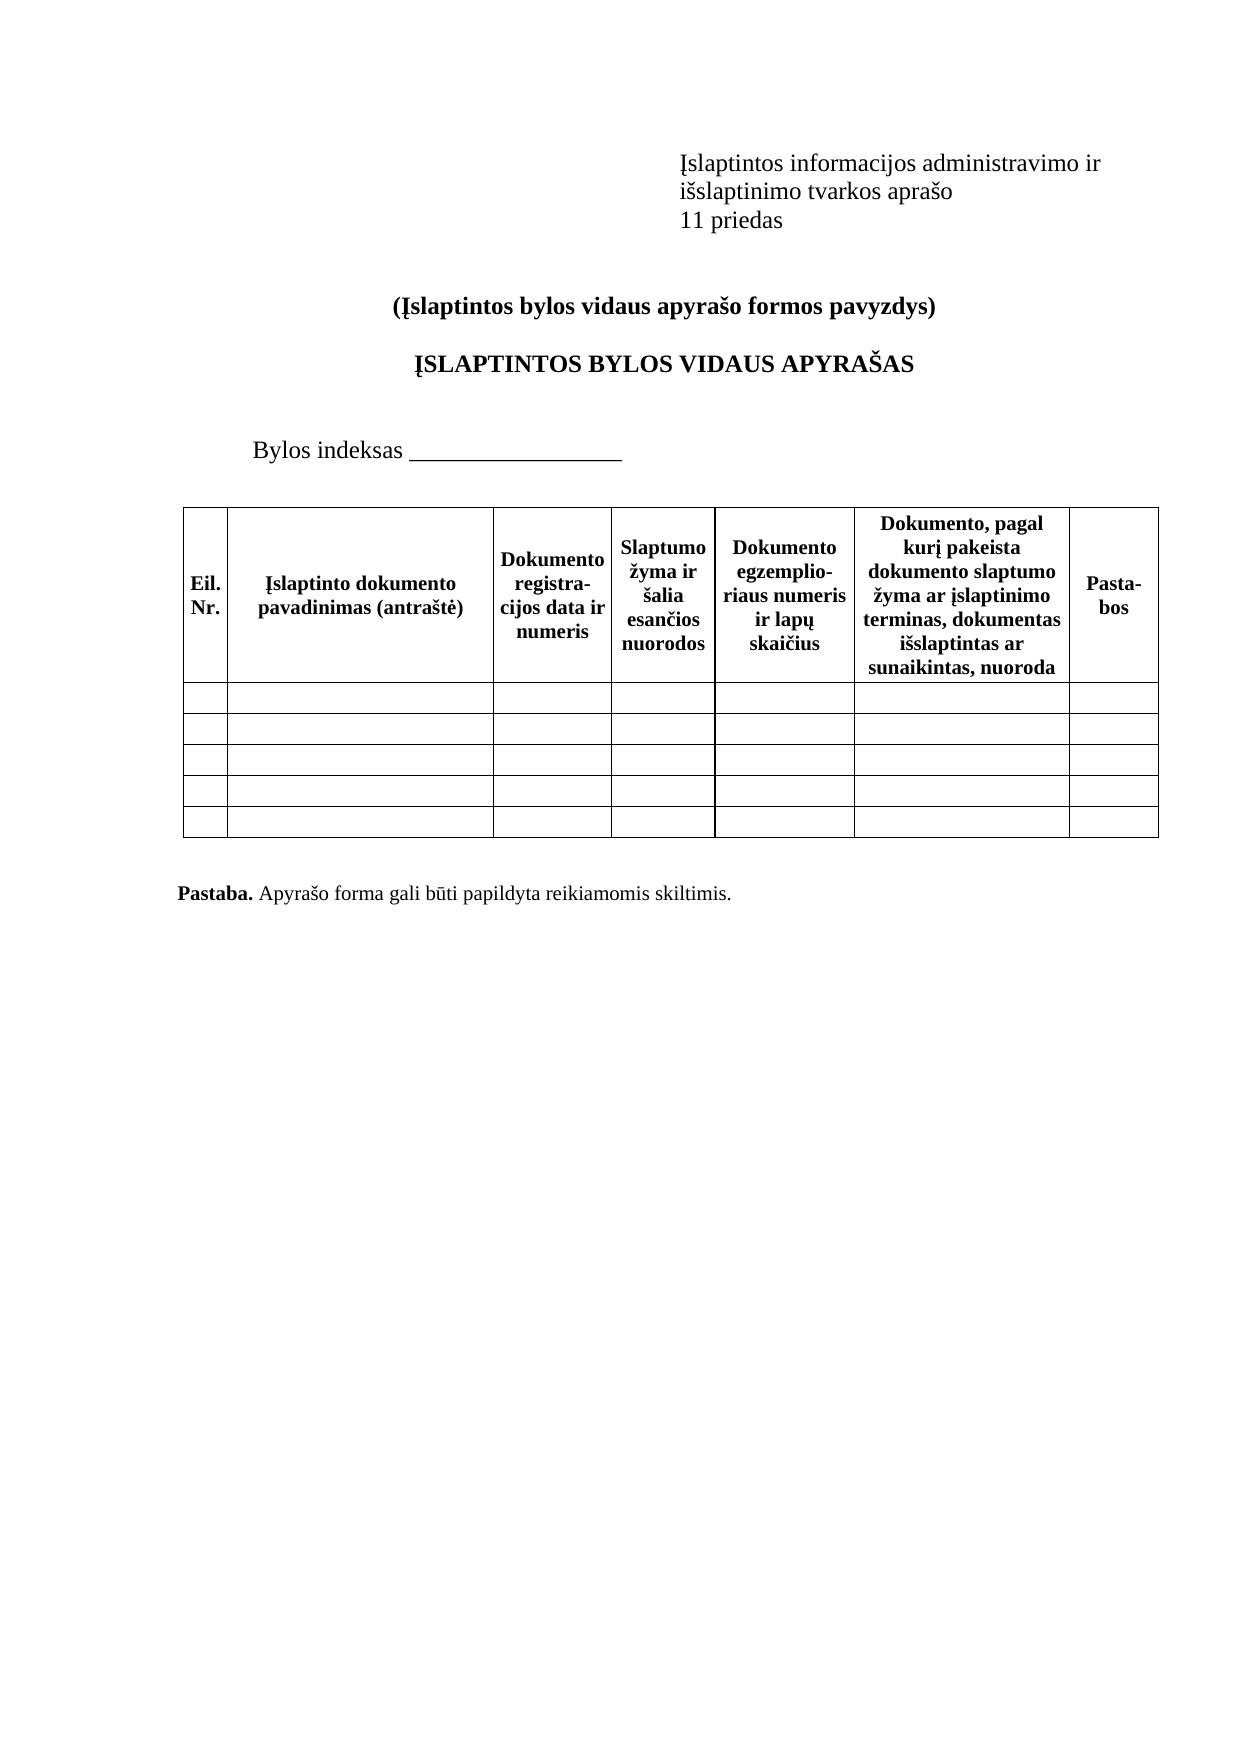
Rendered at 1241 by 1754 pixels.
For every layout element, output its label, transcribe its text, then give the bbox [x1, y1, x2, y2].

table_cell [184, 776, 227, 806]
table_cell [228, 745, 493, 775]
table_cell [612, 776, 714, 806]
table_cell [612, 683, 714, 713]
table_cell [184, 683, 227, 713]
table_cell [716, 745, 854, 775]
table_cell [1070, 745, 1158, 775]
table_cell [716, 683, 854, 713]
table_cell [855, 745, 1069, 775]
table_cell [612, 714, 714, 744]
table_header Pasta-bos [1070, 508, 1158, 682]
table_cell [228, 776, 493, 806]
text (Įslaptintos bylos vidaus apyrašo formos pavyzdys) [177, 291, 1152, 320]
table_cell [1070, 683, 1158, 713]
table_cell [612, 807, 714, 837]
table_cell [494, 807, 611, 837]
text išslaptinimo tvarkos aprašo 11 priedas [679, 176, 1152, 234]
table_cell [184, 807, 227, 837]
table_cell [494, 683, 611, 713]
table_cell [1070, 714, 1158, 744]
table_cell [716, 776, 854, 806]
table_cell [228, 807, 493, 837]
text Pastaba. Apyrašo forma gali būti papildyta reikiamomis skiltimis. [177, 881, 1152, 905]
table_cell [716, 807, 854, 837]
table_cell [1070, 776, 1158, 806]
table_cell [855, 776, 1069, 806]
text ĮSLAPTINTOS BYLOS VIDAUS APYRAŠAS [177, 349, 1152, 378]
table_cell [855, 683, 1069, 713]
table_cell [228, 683, 493, 713]
table_cell [228, 714, 493, 744]
table_header Dokumento registra-cijos data ir numeris [494, 508, 611, 682]
table_cell [855, 807, 1069, 837]
table_cell [855, 714, 1069, 744]
table_header Dokumento egzemplio-riaus numeris ir lapų skaičius [716, 508, 854, 682]
text Bylos indeksas _________________ [177, 435, 1152, 464]
table_cell [612, 745, 714, 775]
table_cell [1070, 807, 1158, 837]
table_cell [494, 714, 611, 744]
table_cell [184, 745, 227, 775]
table_cell [716, 714, 854, 744]
table_cell [184, 714, 227, 744]
table_cell [494, 745, 611, 775]
table_header Dokumento, pagal kurį pakeista dokumento slaptumo žyma ar įslaptinimo terminas, dokumentas išslaptintas ar sunaikintas, nuoroda [855, 508, 1069, 682]
table_cell [494, 776, 611, 806]
table_header Eil. Nr. [184, 508, 227, 682]
table_header Slaptumo žyma ir šalia esančios nuorodos [612, 508, 714, 682]
text Įslaptintos informacijos administravimo ir [679, 148, 1152, 176]
table_header Įslaptinto dokumento pavadinimas (antraštė) [228, 508, 493, 682]
